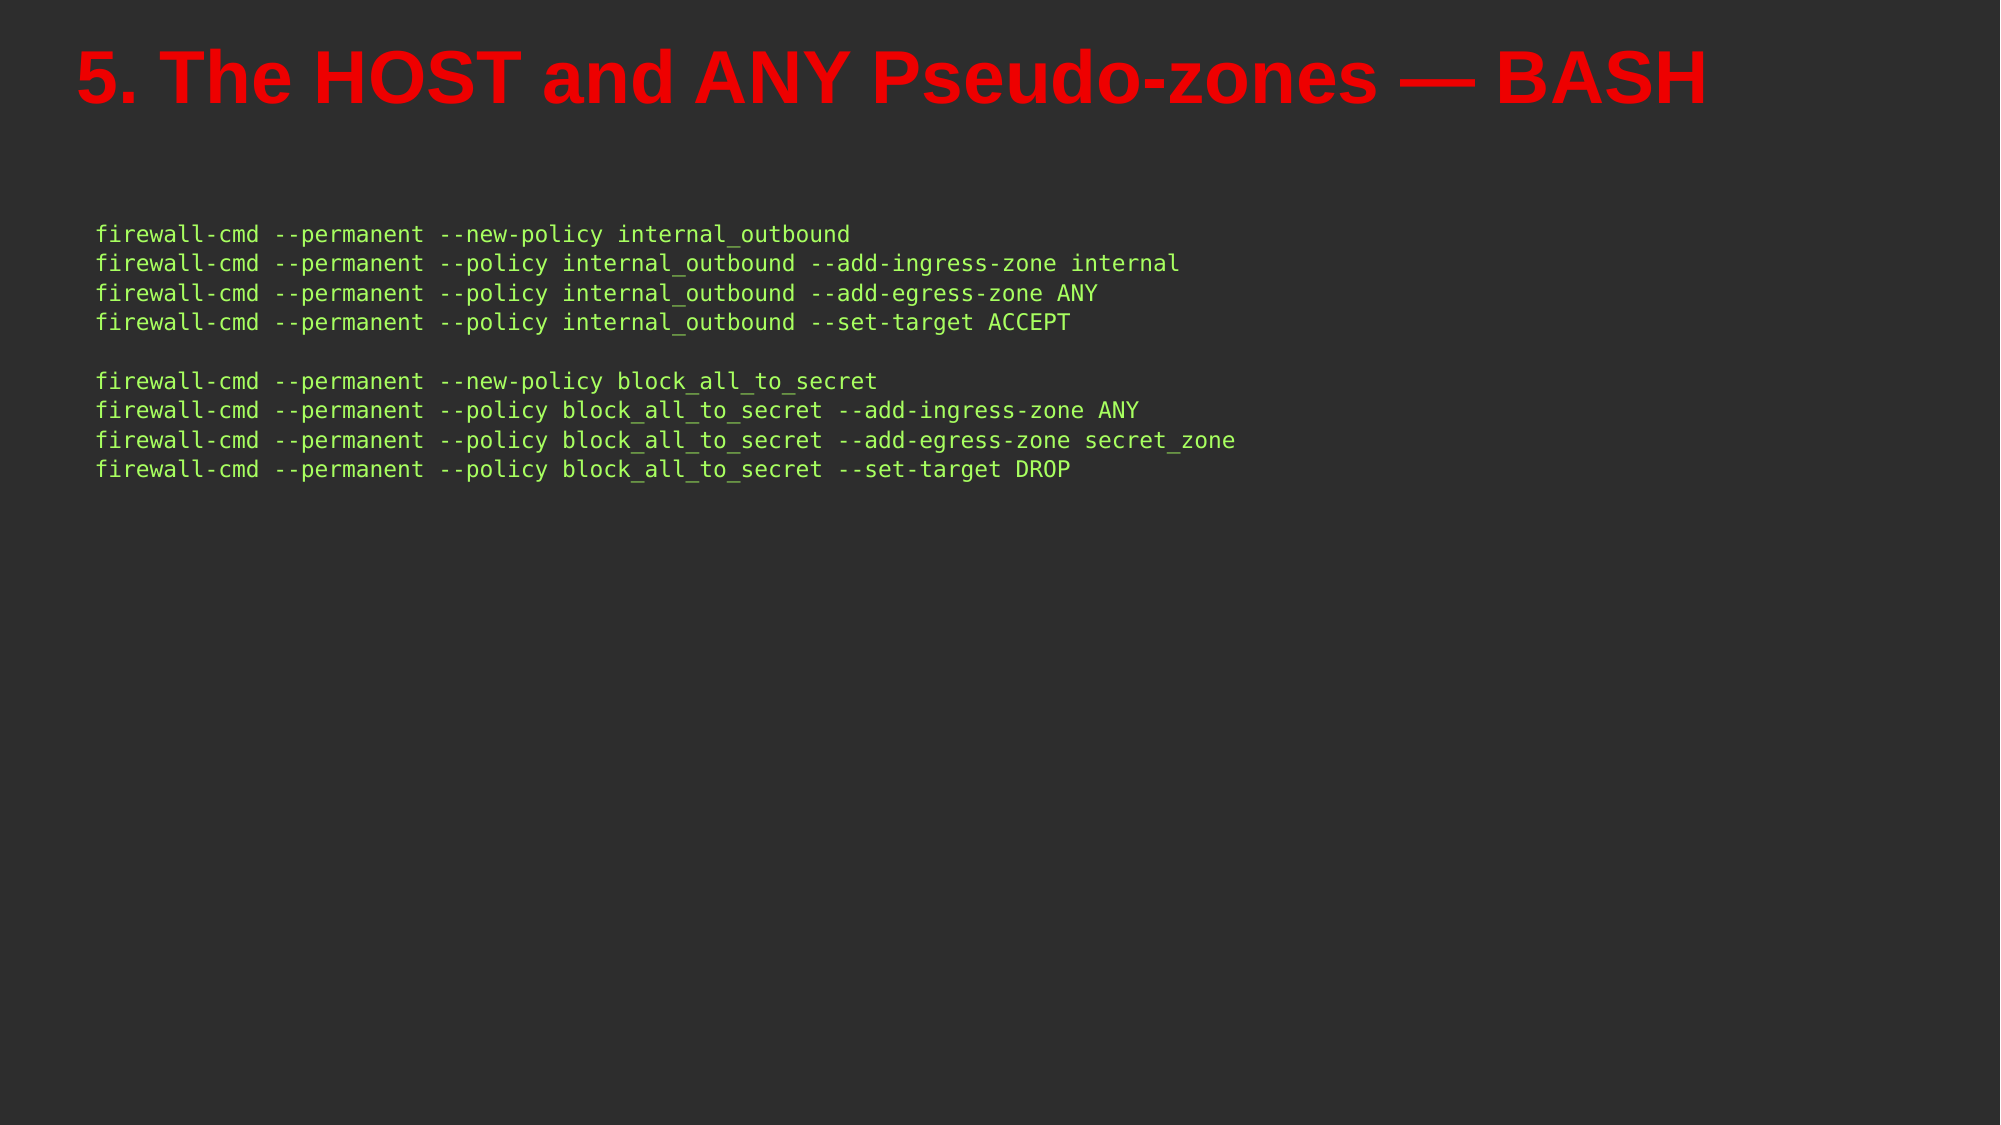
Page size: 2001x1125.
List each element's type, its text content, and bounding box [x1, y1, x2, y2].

text_box firewall-cmd --permanent --new-policy internal_outbound firewall-cmd --permanent --policy internal_outbound --add-ingress-zone internal firewall-cmd --permanent --policy internal_outbound --add-egress-zone ANY firewall-cmd --permanent --policy internal_outbound --set-target ACCEPT firewall-cmd --permanent --new-policy block_all_to_secret firewall-cmd --permanent --policy block_all_to_secret --add-ingress-zone ANY firewall-cmd --permanent --policy block_all_to_secret --add-egress-zone secret_zone firewall-cmd --permanent --policy block_all_to_secret --set-target DROP [59, 194, 1942, 1093]
text_box 5. The HOST and ANY Pseudo-zones — BASH [59, 23, 1942, 178]
